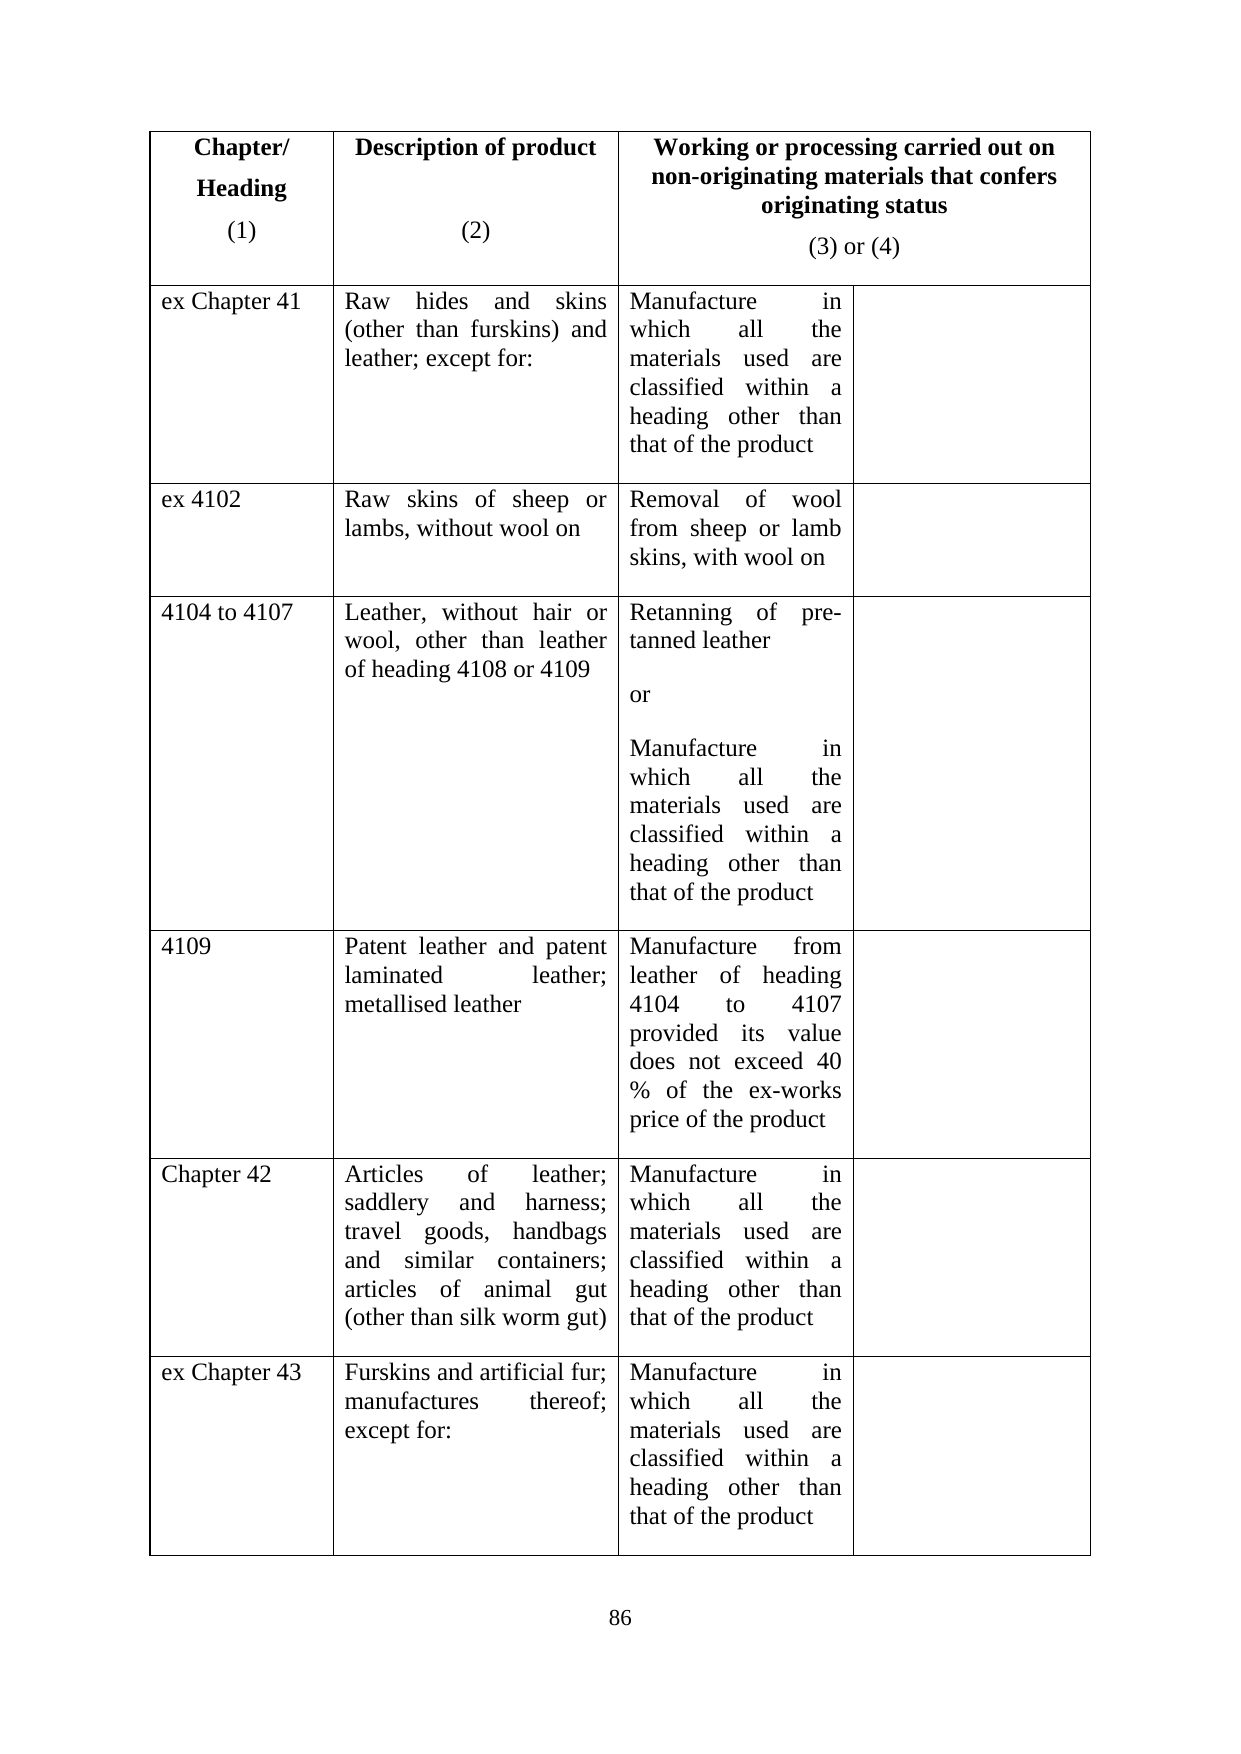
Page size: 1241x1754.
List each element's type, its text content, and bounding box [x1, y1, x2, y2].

table_cell 4109 [151, 931, 333, 1158]
table_cell Manufacture in which all the materials used are classified within a heading other than that of the product [619, 286, 853, 483]
table_cell Chapter 42 [151, 1159, 333, 1356]
table_cell Raw skins of sheep or lambs, without wool on [334, 484, 618, 596]
table_header Description of product (2) [334, 132, 618, 285]
table_cell Retanning of pre-tanned leather or Manufacture in which all the materials used are classified within a heading other than that of the product [619, 597, 853, 930]
table_cell [854, 1357, 1090, 1555]
table_cell Leather, without hair or wool, other than leather of heading 4108 or 4109 [334, 597, 618, 930]
table_cell 4104 to 4107 [151, 597, 333, 930]
table_header Chapter/ Heading (1) [151, 132, 333, 285]
table_cell Articles of leather; saddlery and harness; travel goods, handbags and similar containers; articles of animal gut (other than silk worm gut) [334, 1159, 618, 1356]
table_cell Furskins and artificial fur; manufactures thereof; except for: [334, 1357, 618, 1555]
table_cell ex Chapter 41 [151, 286, 333, 483]
table_header Working or processing carried out on non-originating materials that confers originating status (3) or (4) [619, 132, 1090, 285]
table_cell Removal of wool from sheep or lamb skins, with wool on [619, 484, 853, 596]
table_cell Manufacture from leather of heading 4104 to 4107 provided its value does not exceed 40 % of the ex-works price of the product [619, 931, 853, 1158]
table_cell [854, 931, 1090, 1158]
table_cell [854, 1159, 1090, 1356]
table_cell [854, 484, 1090, 596]
table_cell Patent leather and patent laminated leather; metallised leather [334, 931, 618, 1158]
table_cell Raw hides and skins (other than furskins) and leather; except for: [334, 286, 618, 483]
table_cell [854, 286, 1090, 483]
table_cell Manufacture in which all the materials used are classified within a heading other than that of the product [619, 1357, 853, 1555]
table_cell ex Chapter 43 [151, 1357, 333, 1555]
table_cell Manufacture in which all the materials used are classified within a heading other than that of the product [619, 1159, 853, 1356]
table_cell ex 4102 [151, 484, 333, 596]
table_cell [854, 597, 1090, 930]
